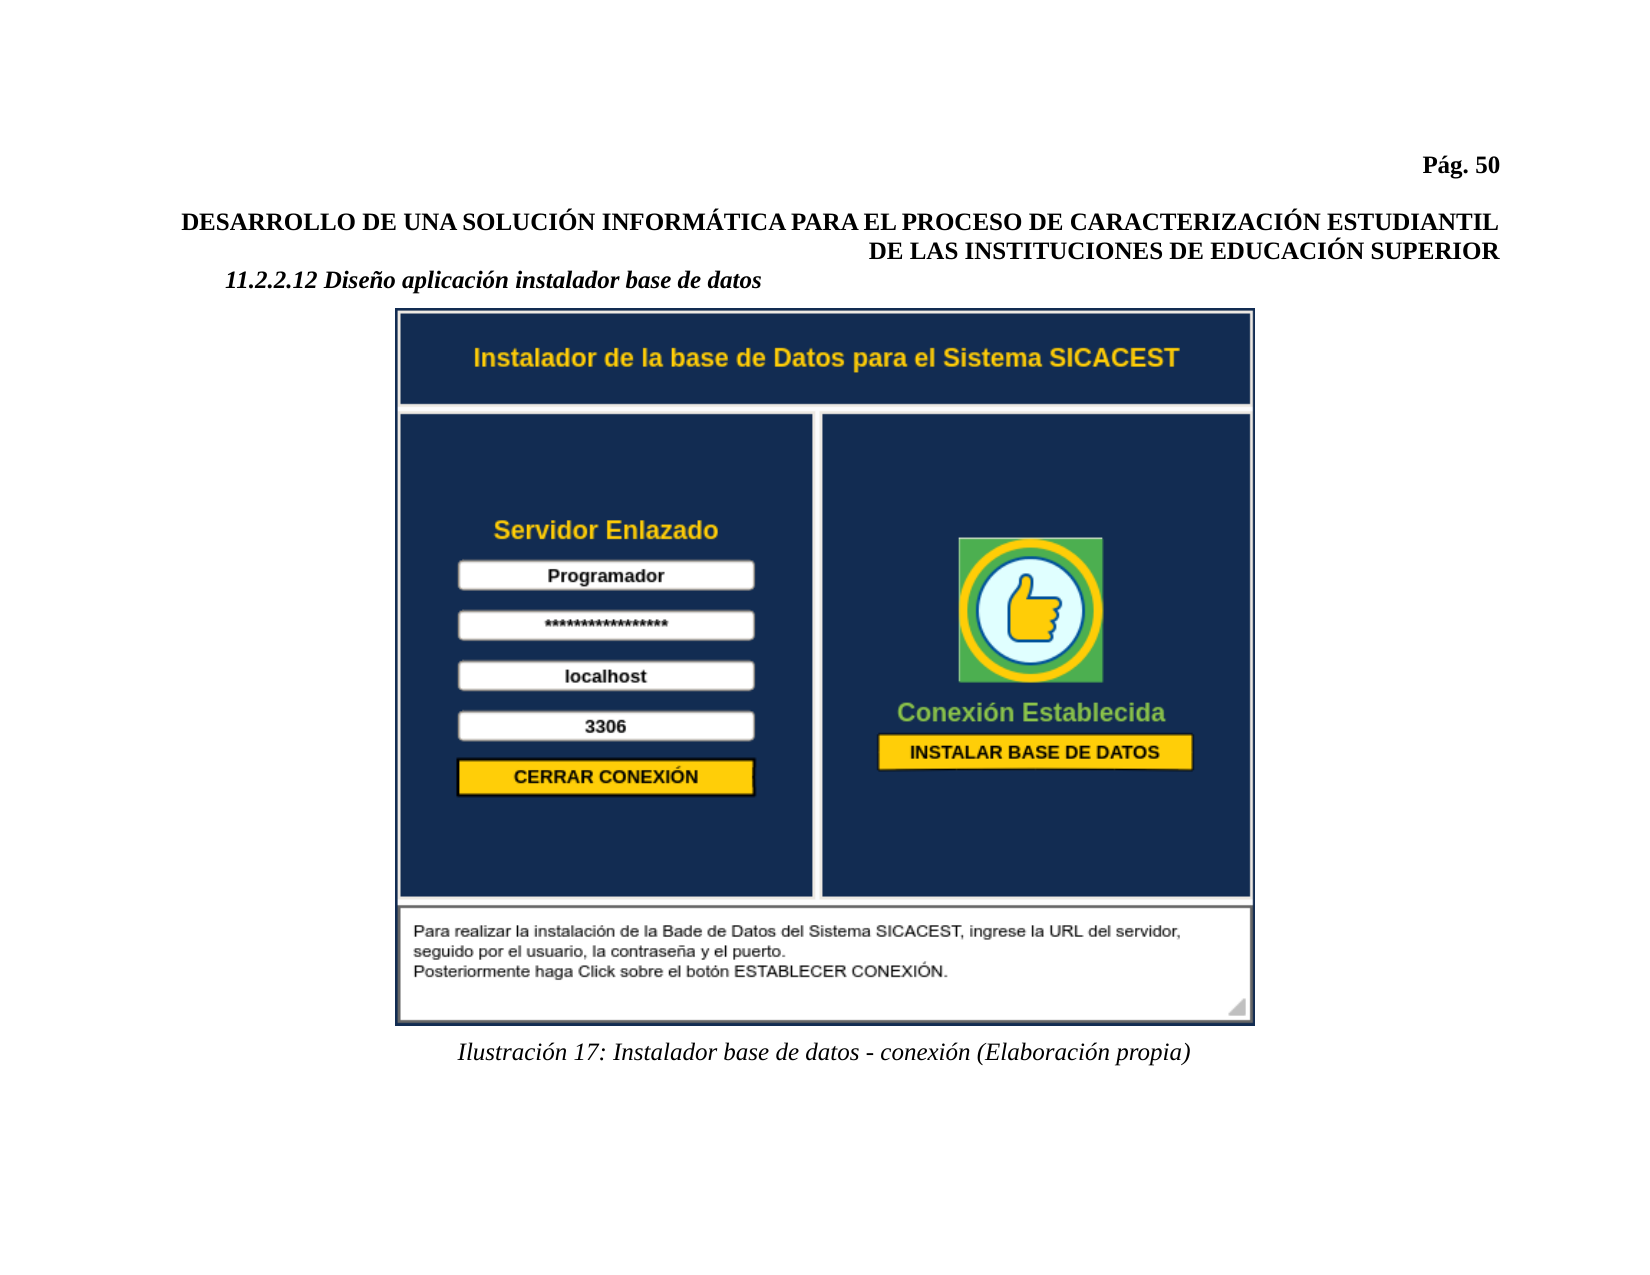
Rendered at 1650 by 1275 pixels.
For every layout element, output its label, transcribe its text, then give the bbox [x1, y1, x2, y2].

subtitle 11.2.2.12 Diseño aplicación instalador base de datos [150, 265, 1500, 294]
text Ilustración 17: Instalador base de datos - conexión (Elaboración propia) [395, 1037, 1255, 1066]
picture [395, 308, 1255, 1026]
